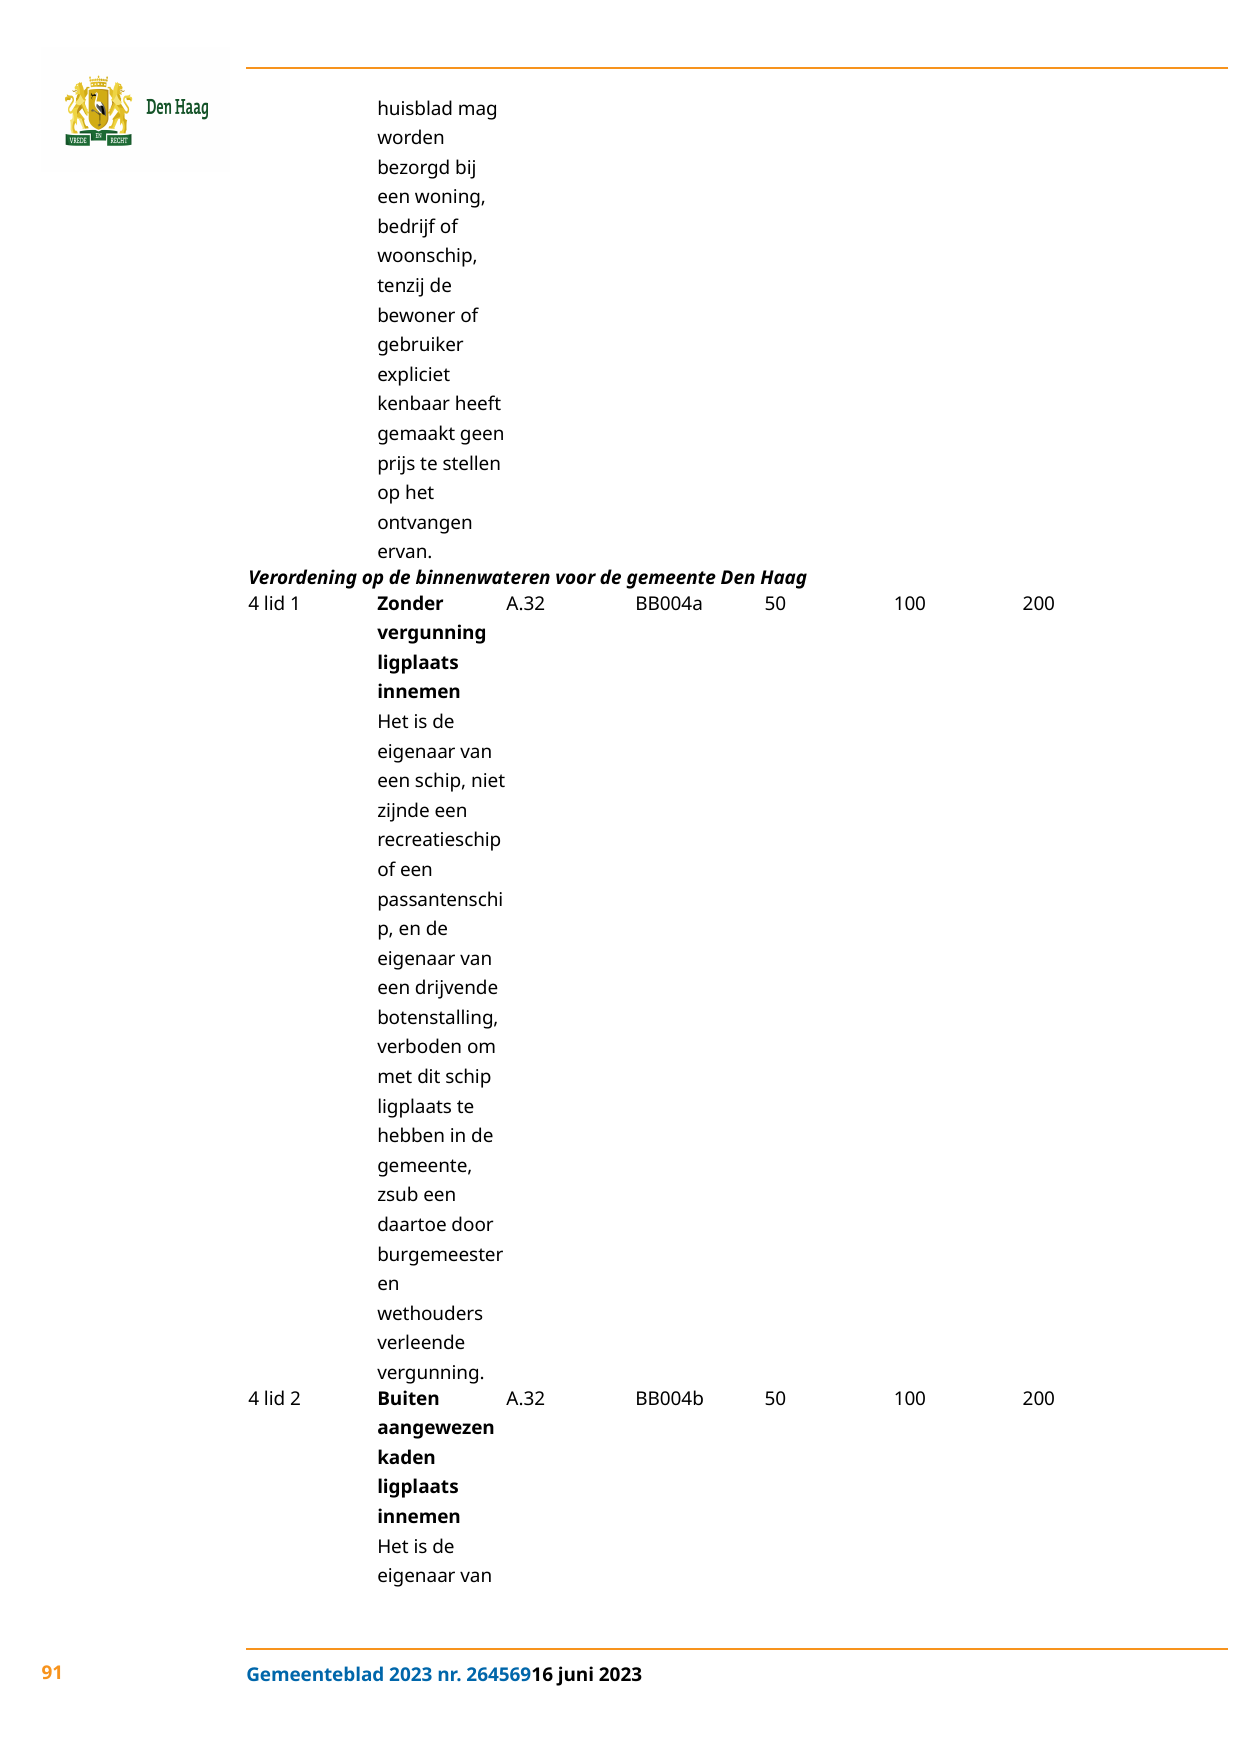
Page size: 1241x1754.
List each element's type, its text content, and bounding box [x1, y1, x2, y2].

table_cell BB004a [635, 590, 764, 1385]
table_cell [764, 95, 893, 564]
table_cell 100 [894, 1385, 1022, 1588]
table_cell [1023, 95, 1152, 564]
table_cell Verordening op de binnenwateren voor de gemeente Den Haag [248, 564, 1152, 590]
table_cell Zonder vergunning ligplaats innemen Het is de eigenaar van een schip, niet zijnde een recreatieschip of een passantenschip, en de eigenaar van een drijvende botenstalling, verboden om met dit schip ligplaats te hebben in de gemeente, zsub een daartoe door burgemeester en wethouders verleende vergunning. [377, 590, 506, 1385]
table_cell A.32 [506, 590, 635, 1385]
picture [41, 47, 231, 172]
table_cell huisblad mag worden bezorgd bij een woning, bedrijf of woonschip, tenzij de bewoner of gebruiker expliciet kenbaar heeft gemaakt geen prijs te stellen op het ontvangen ervan. [377, 95, 506, 564]
table_cell 100 [894, 590, 1022, 1385]
table_cell Buiten aangewezen kaden ligplaats innemen Het is de eigenaar van [377, 1385, 506, 1588]
table_cell [248, 95, 377, 564]
table_cell [635, 95, 764, 564]
table_cell 4 lid 1 [248, 590, 377, 1385]
table_cell 50 [764, 590, 893, 1385]
table_cell BB004b [635, 1385, 764, 1588]
table_cell 200 [1023, 1385, 1152, 1588]
table_cell 200 [1023, 590, 1152, 1385]
table_cell - [506, 95, 635, 564]
table_cell A.32 [506, 1385, 635, 1588]
table_cell [894, 95, 1022, 564]
table_cell 50 [764, 1385, 893, 1588]
table_cell 4 lid 2 [248, 1385, 377, 1588]
